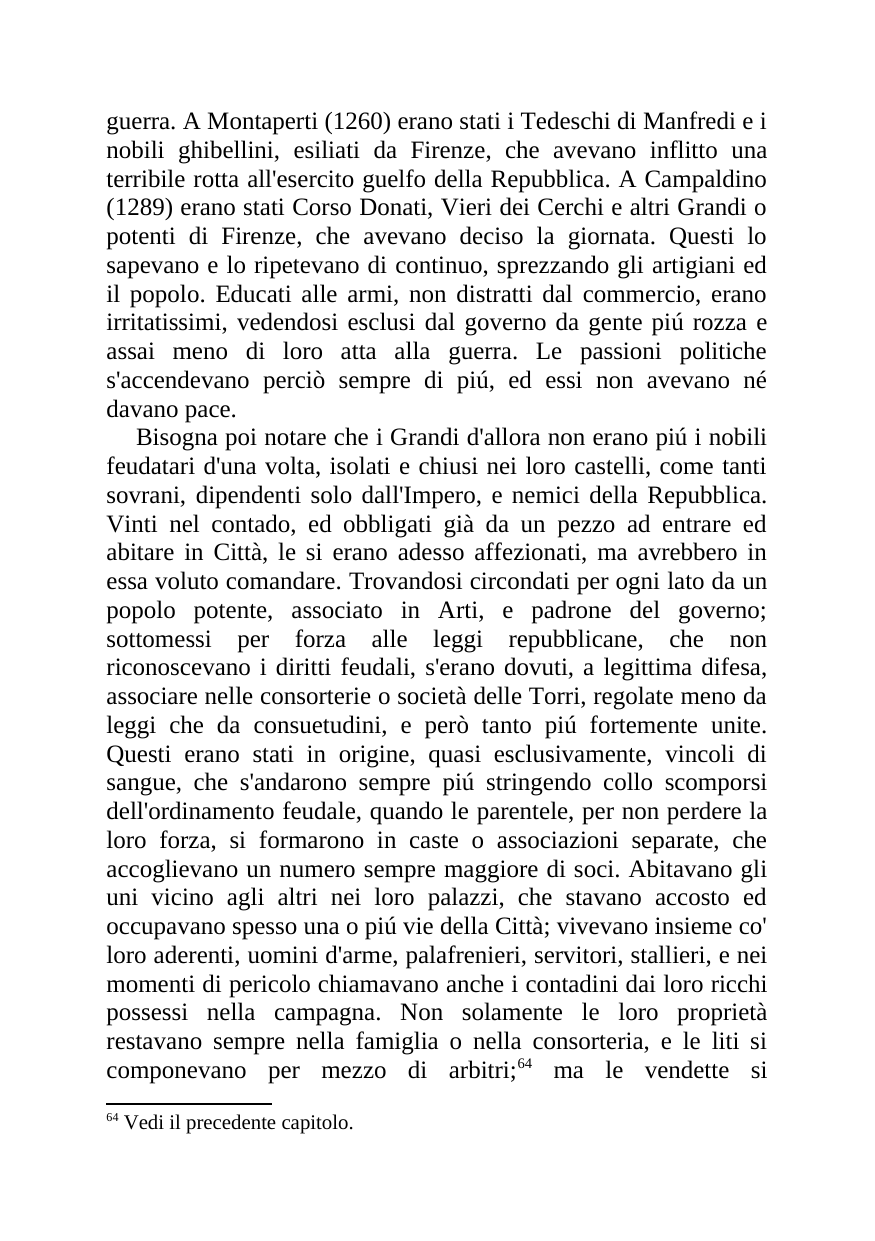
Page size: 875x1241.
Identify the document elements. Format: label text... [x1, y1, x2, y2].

text Vedi il precedente capitolo. [106, 1110, 768, 1134]
text Bisogna poi notare che i Grandi d'allora non erano piú i nobili feudatari d'una volta, isolati e chiusi nei loro castelli, come tanti sovrani, dipendenti solo dall'Impero, e nemici della Repubblica. Vinti nel contado, ed obbligati già da un pezzo ad entrare ed abitare in Città, le si erano adesso affezionati, ma avrebbero in essa voluto comandare. Trovandosi circondati per ogni lato da un popolo potente, associato in Arti, e padrone del governo; sottomessi per forza alle leggi repubblicane, che non riconoscevano i diritti feudali, s'erano dovuti, a legittima difesa, associare nelle consorterie o società delle Torri, regolate meno da leggi che da consuetudini, e però tanto piú fortemente unite. Questi erano stati in origine, quasi esclusivamente, vincoli di sangue, che s'andarono sempre piú stringendo collo scomporsi dell'ordinamento feudale, quando le parentele, per non perdere la loro forza, si formarono in caste o associazioni separate, che accoglievano un numero sempre maggiore di soci. Abitavano gli uni vicino agli altri nei loro palazzi, che stavano accosto ed occupavano spesso una o piú vie della Città; vivevano insieme co' loro aderenti, uomini d'arme, palafrenieri, servitori, stallieri, e nei momenti di pericolo chiamavano anche i contadini dai loro ricchi possessi nella campagna. Non solamente le loro proprietà restavano sempre nella famiglia o nella consorteria, e le liti si componevano per mezzo di arbitri; ma le vendette si [106, 422, 768, 1084]
text guerra. A Montaperti (1260) erano stati i Tedeschi di Manfredi e i nobili ghibellini, esiliati da Firenze, che avevano inflitto una terribile rotta all'esercito guelfo della Repubblica. A Campaldino (1289) erano stati Corso Donati, Vieri dei Cerchi e altri Grandi o potenti di Firenze, che avevano deciso la giornata. Questi lo sapevano e lo ripetevano di continuo, sprezzando gli artigiani ed il popolo. Educati alle armi, non distratti dal commercio, erano irritatissimi, vedendosi esclusi dal governo da gente piú rozza e assai meno di loro atta alla guerra. Le passioni politiche s'accendevano perciò sempre di piú, ed essi non avevano né davano pace. [106, 106, 768, 422]
